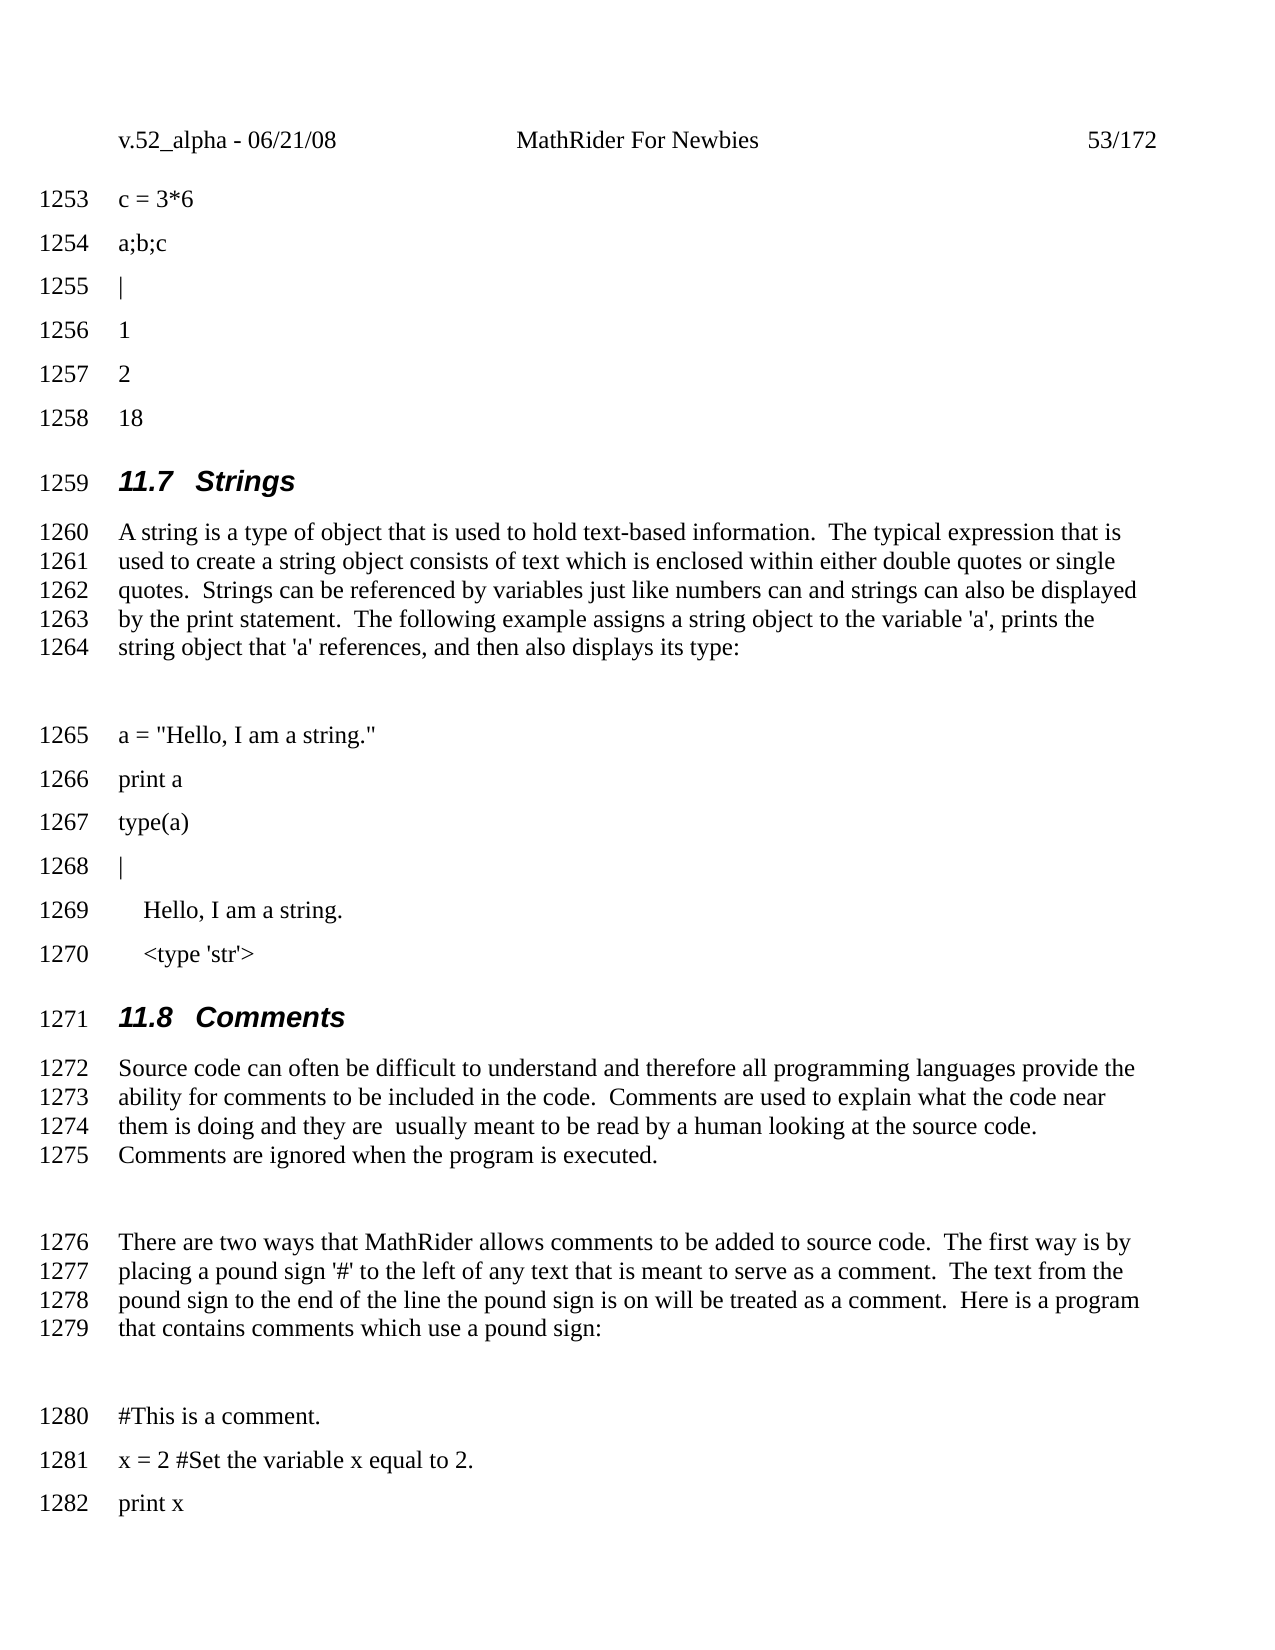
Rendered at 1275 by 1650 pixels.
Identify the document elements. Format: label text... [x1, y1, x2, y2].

text Source code can often be difficult to understand and therefore all programming languages provide the ability for comments to be included in the code. Comments are used to explain what the code near them is doing and they are usually meant to be read by a human looking at the source code. Comments are ignored when the program is executed. [118, 1053, 1157, 1168]
text a;b;c [118, 228, 1157, 256]
subtitle Strings [118, 464, 1157, 497]
text There are two ways that MathRider allows comments to be added to source code. The first way is by placing a pound sign '#' to the left of any text that is meant to serve as a comment. The text from the pound sign to the end of the line the pound sign is on will be treated as a comment. Here is a program that contains comments which use a pound sign: [118, 1227, 1157, 1342]
text print x [118, 1488, 1157, 1517]
text | [118, 271, 1157, 300]
text #This is a comment. [118, 1401, 1157, 1430]
text <type 'str'> [118, 939, 1157, 967]
text Hello, I am a string. [118, 895, 1157, 924]
text x = 2 #Set the variable x equal to 2. [118, 1445, 1157, 1473]
text type(a) [118, 807, 1157, 836]
text 18 [118, 403, 1157, 431]
subtitle Comments [118, 1000, 1157, 1033]
text print a [118, 764, 1157, 792]
text 2 [118, 359, 1157, 388]
text A string is a type of object that is used to hold text-based information. The typical expression that is used to create a string object consists of text which is enclosed within either double quotes or single quotes. Strings can be referenced by variables just like numbers can and strings can also be displayed by the print statement. The following example assigns a string object to the variable 'a', prints the string object that 'a' references, and then also displays its type: [118, 517, 1157, 661]
text | [118, 851, 1157, 880]
text c = 3*6 [118, 184, 1157, 213]
text 1 [118, 315, 1157, 344]
text a = "Hello, I am a string." [118, 720, 1157, 749]
